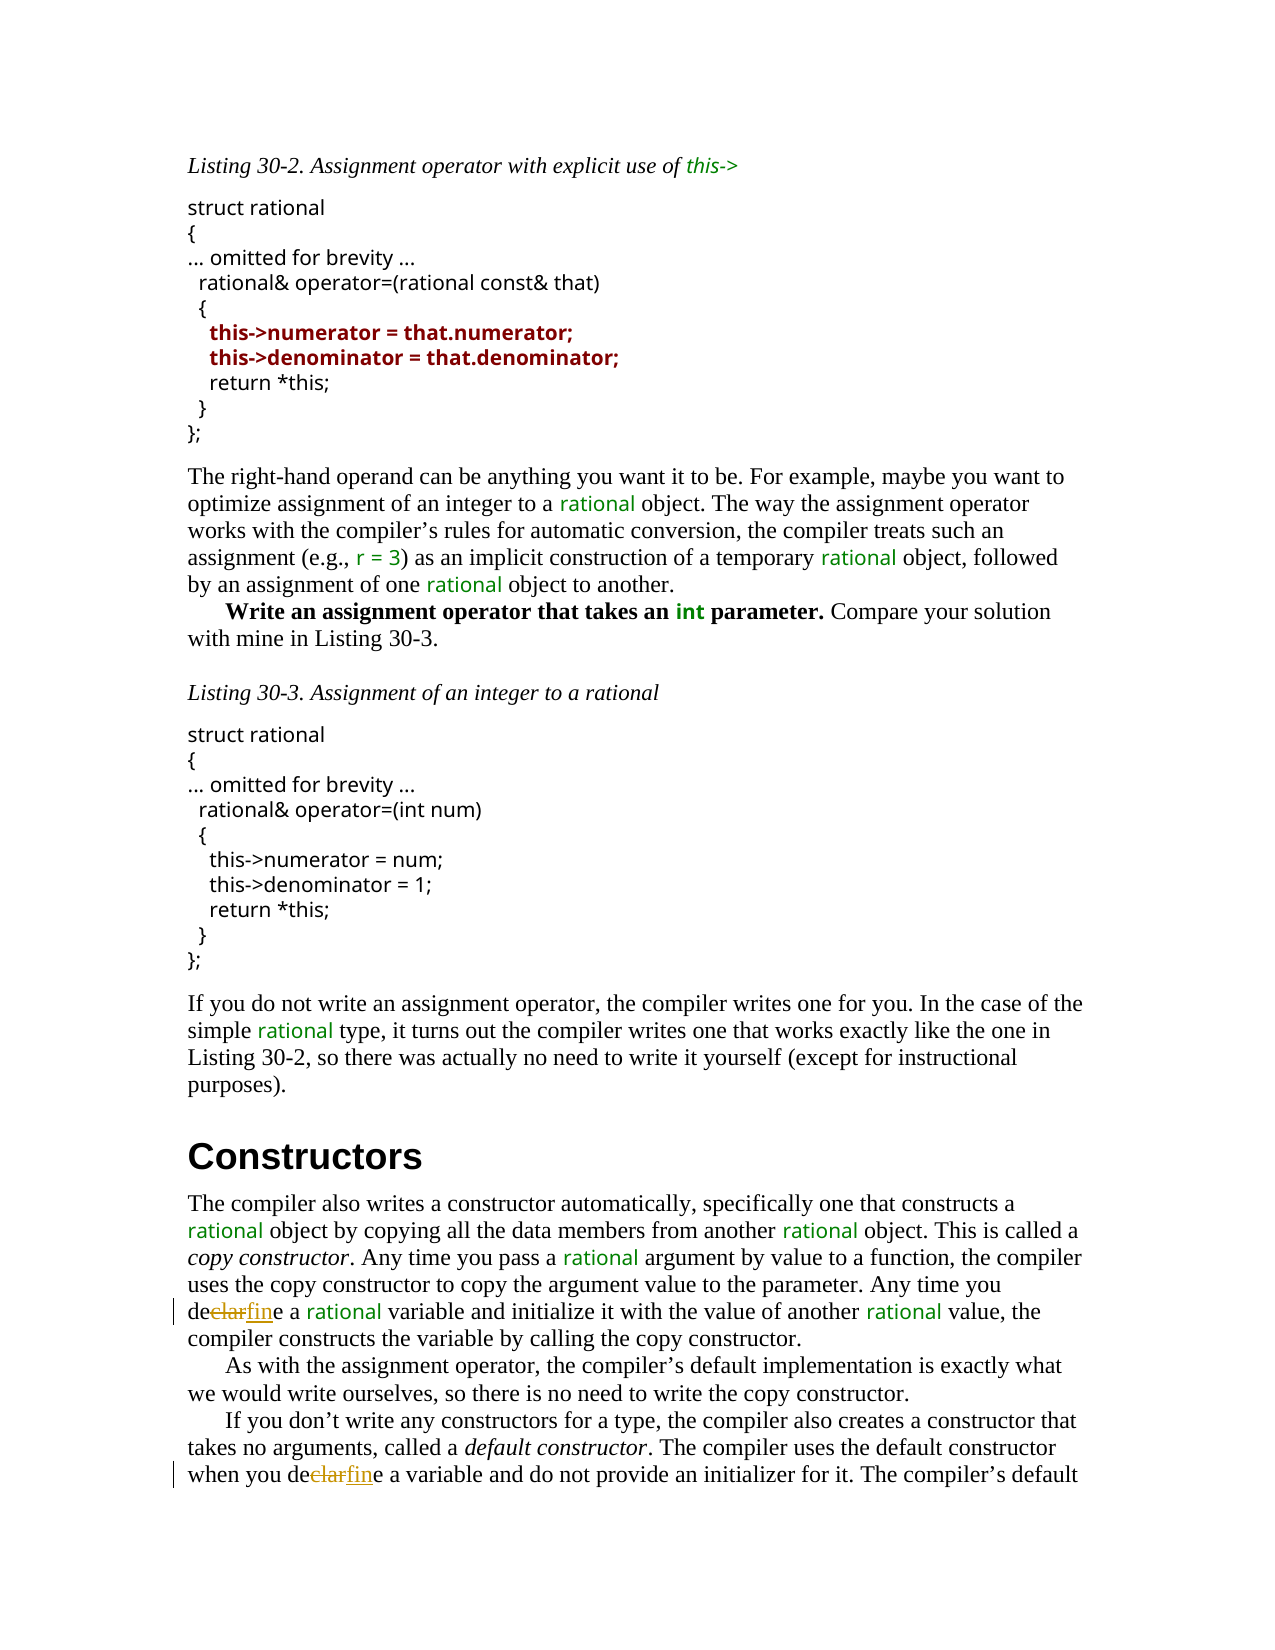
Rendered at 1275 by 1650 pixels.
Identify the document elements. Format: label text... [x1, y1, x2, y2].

text As with the assignment operator, the compiler’s default implementation is exactly what we would write ourselves, so there is no need to write the copy constructor. [187, 1352, 1087, 1406]
text The right-hand operand can be anything you want it to be. For example, maybe you want to optimize assignment of an integer to a rational object. The way the assignment operator works with the compiler’s rules for automatic conversion, the compiler treats such an assignment (e.g., r = 3) as an implicit construction of a temporary rational object, followed by an assignment of one rational object to another. [187, 462, 1087, 598]
text Write an assignment operator that takes an int parameter. Compare your solution with mine in Listing 30-3. [187, 598, 1087, 652]
text ... omitted for brevity ... [187, 773, 1072, 798]
text struct rational [187, 196, 1072, 221]
text return *this; [187, 898, 1072, 923]
text { [187, 296, 1072, 321]
text If you do not write an assignment operator, the compiler writes one for you. In the case of the simple rational type, it turns out the compiler writes one that works exactly like the one in Listing 30-2, so there was actually no need to write it yourself (except for instructional purposes). [187, 989, 1087, 1098]
text Listing 30-3. Assignment of an integer to a rational [187, 677, 1087, 706]
text { [187, 221, 1072, 246]
text { [187, 823, 1072, 848]
subtitle Constructors [187, 1135, 1087, 1177]
text this->numerator = num; [187, 848, 1072, 873]
text ... omitted for brevity ... [187, 246, 1072, 271]
text If you don’t write any constructors for a type, the compiler also creates a constructor that takes no arguments, called a default constructor. The compiler uses the default constructor when you define a variable and do not provide an initializer for it. The compiler’s default [187, 1406, 1087, 1488]
text }; [187, 948, 1072, 973]
text { [187, 748, 1072, 773]
text } [187, 923, 1072, 948]
text } [187, 396, 1072, 421]
text rational& operator=(int num) [187, 798, 1072, 823]
text }; [187, 421, 1072, 446]
text The compiler also writes a constructor automatically, specifically one that constructs a rational object by copying all the data members from another rational object. This is called a copy constructor. Any time you pass a rational argument by value to a function, the compiler uses the copy constructor to copy the argument value to the parameter. Any time you define a rational variable and initialize it with the value of another rational value, the compiler constructs the variable by calling the copy constructor. [187, 1190, 1087, 1352]
text struct rational [187, 723, 1072, 748]
text this->numerator = that.numerator; [187, 321, 1072, 346]
text this->denominator = that.denominator; [187, 346, 1072, 371]
text return *this; [187, 371, 1072, 396]
text Listing 30-2. Assignment operator with explicit use of this-> [187, 150, 1087, 179]
text rational& operator=(rational const& that) [187, 271, 1072, 296]
text this->denominator = 1; [187, 873, 1072, 898]
